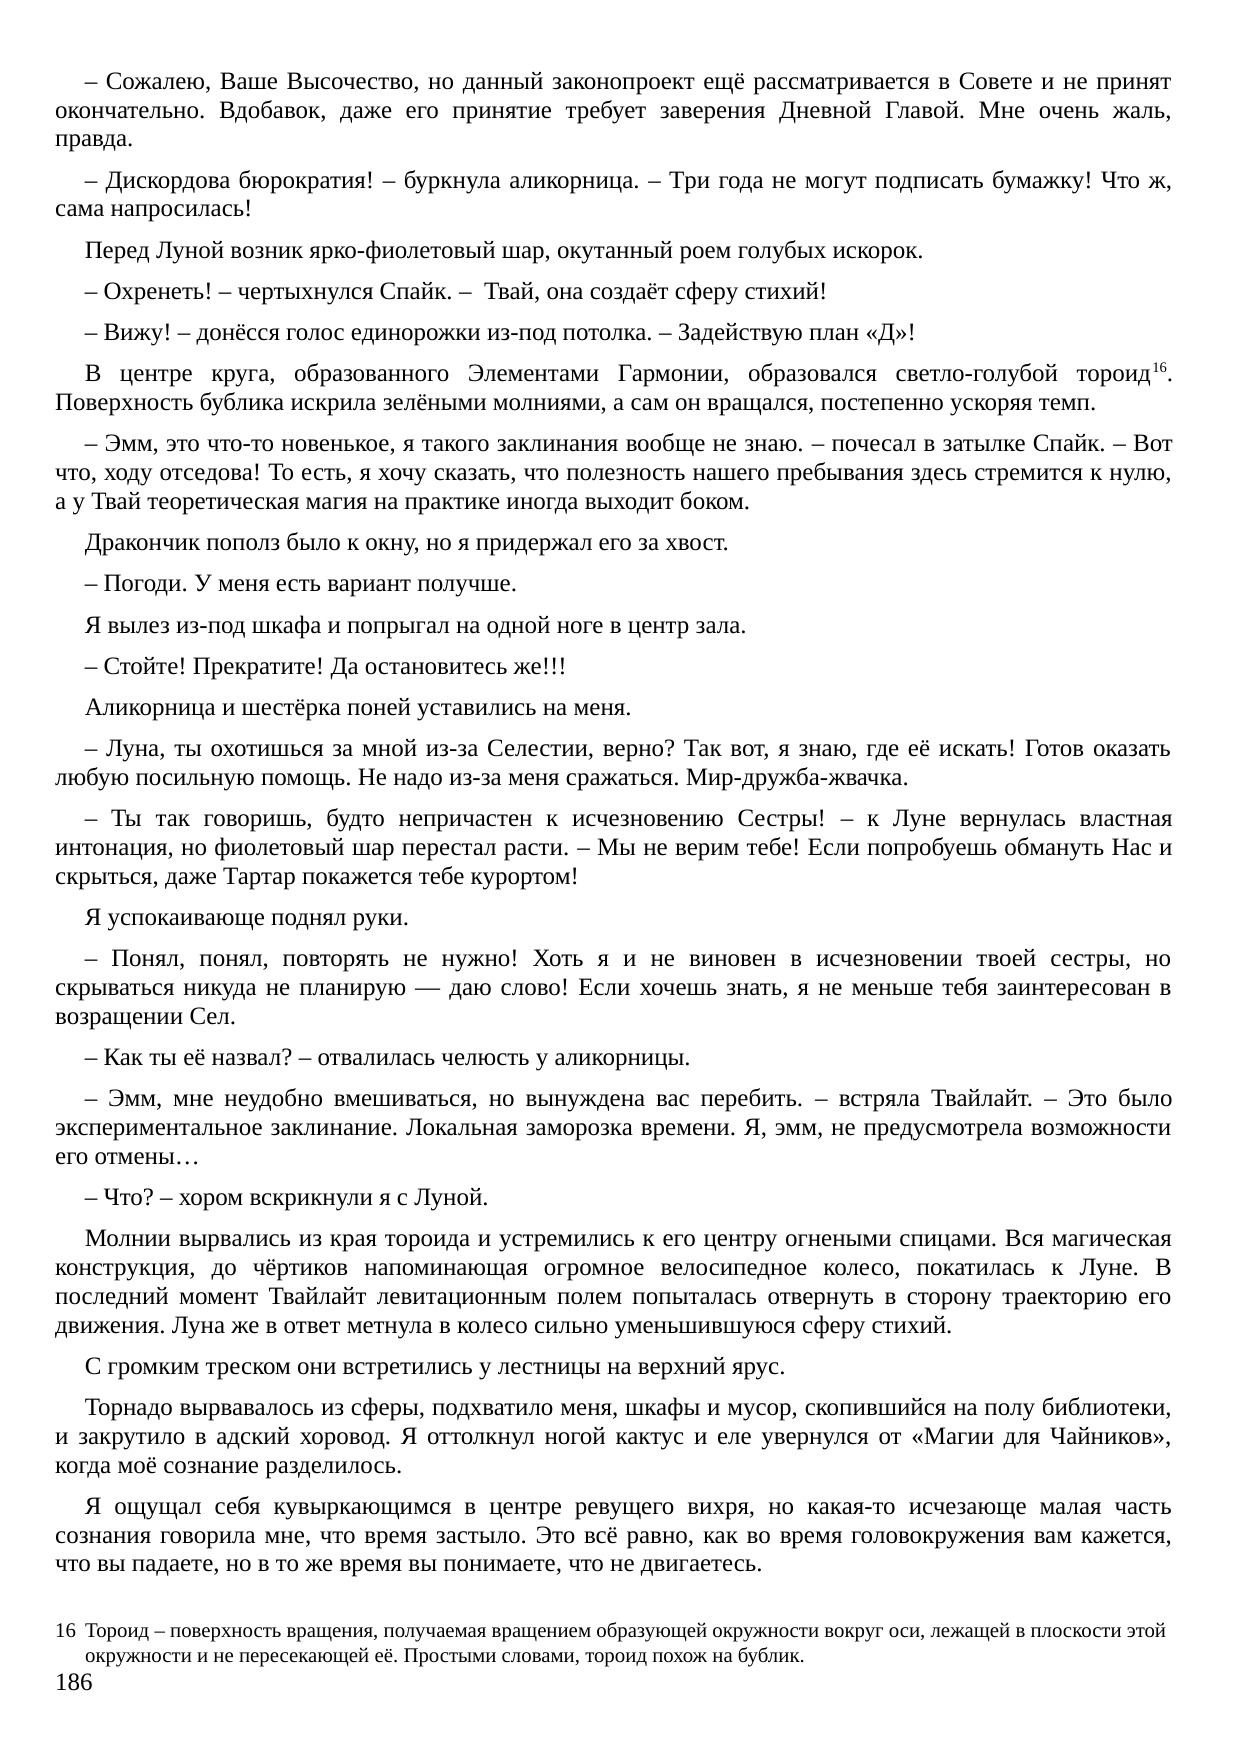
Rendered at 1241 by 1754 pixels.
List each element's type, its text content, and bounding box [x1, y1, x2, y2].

text Торнадо вырвавалось из сферы, подхватило меня, шкафы и мусор, скопившийся на полу библиотеки, и закрутило в адский хоровод. Я оттолкнул ногой кактус и еле увернулся от «Магии для Чайников», когда моё сознание разделилось. [55, 1392, 1173, 1478]
text – Вижу! – донёсся голос единорожки из-под потолка. – Задействую план «Д»! [55, 317, 1173, 346]
text Перед Луной возник ярко-фиолетовый шар, окутанный роем голубых искорок. [55, 235, 1173, 263]
text – Ты так говоришь, будто непричастен к исчезновению Сестры! – к Луне вернулась властная интонация, но фиолетовый шар перестал расти. – Мы не верим тебе! Если попробуешь обмануть Нас и скрыться, даже Тартар покажется тебе курортом! [55, 803, 1173, 890]
text – Погоди. У меня есть вариант получше. [55, 568, 1173, 597]
text Тороид – поверхность вращения, получаемая вращением образующей окружности вокруг оси, лежащей в плоскости этой окружности и не пересекающей её. Простыми словами, тороид похож на бублик. [55, 1618, 1173, 1667]
text – Эмм, мне неудобно вмешиваться, но вынуждена вас перебить. – встряла Твайлайт. – Это было экспериментальное заклинание. Локальная заморозка времени. Я, эмм, не предусмотрела возможности его отмены… [55, 1083, 1173, 1170]
text – Что? – хором вскрикнули я с Луной. [55, 1182, 1173, 1211]
text – Эмм, это что-то новенькое, я такого заклинания вообще не знаю. – почесал в затылке Спайк. – Вот что, ходу отседова! То есть, я хочу сказать, что полезность нашего пребывания здесь стремится к нулю, а у Твай теоретическая магия на практике иногда выходит боком. [55, 428, 1173, 515]
text – Как ты её назвал? – отвалилась челюсть у аликорницы. [55, 1042, 1173, 1071]
text С громким треском они встретились у лестницы на верхний ярус. [55, 1351, 1173, 1380]
text – Понял, понял, повторять не нужно! Хоть я и не виновен в исчезновении твоей сестры, но скрываться никуда не планирую — даю слово! Если хочешь знать, я не меньше тебя заинтересован в возращении Сел. [55, 943, 1173, 1030]
text Дракончик пополз было к окну, но я придержал его за хвост. [55, 527, 1173, 556]
text В центре круга, образованного Элементами Гармонии, образовался светло-голубой тороид. Поверхность бублика искрила зелёными молниями, а сам он вращался, постепенно ускоряя темп. [55, 358, 1173, 416]
text – Охренеть! – чертыхнулся Спайк. – Твай, она создаёт сферу стихий! [55, 276, 1173, 305]
text – Луна, ты охотишься за мной из-за Селестии, верно? Так вот, я знаю, где её искать! Готов оказать любую посильную помощь. Не надо из-за меня сражаться. Мир-дружба-жвачка. [55, 733, 1173, 791]
text – Дискордова бюрократия! – буркнула аликорница. – Три года не могут подписать бумажку! Что ж, сама напросилась! [55, 165, 1173, 222]
text – Стойте! Прекратите! Да остановитесь же!!! [55, 651, 1173, 680]
text Я ощущал себя кувыркающимся в центре ревущего вихря, но какая-то исчезающе малая часть сознания говорила мне, что время застыло. Это всё равно, как во время головокружения вам кажется, что вы падаете, но в то же время вы понимаете, что не двигаетесь. [55, 1491, 1173, 1577]
text – Сожалею, Ваше Высочество, но данный законопроект ещё рассматривается в Совете и не принят окончательно. Вдобавок, даже его принятие требует заверения Дневной Главой. Мне очень жаль, правда. [55, 66, 1173, 152]
text Я вылез из-под шкафа и попрыгал на одной ноге в центр зала. [55, 610, 1173, 638]
text Аликорница и шестёрка поней уставились на меня. [55, 692, 1173, 721]
text Молнии вырвались из края тороида и устремились к его центру огнеными спицами. Вся магическая конструкция, до чёртиков напоминающая огромное велосипедное колесо, покатилась к Луне. В последний момент Твайлайт левитационным полем попыталась отвернуть в сторону траекторию его движения. Луна же в ответ метнула в колесо сильно уменьшившуюся сферу стихий. [55, 1223, 1173, 1338]
text Я успокаивающе поднял руки. [55, 902, 1173, 931]
